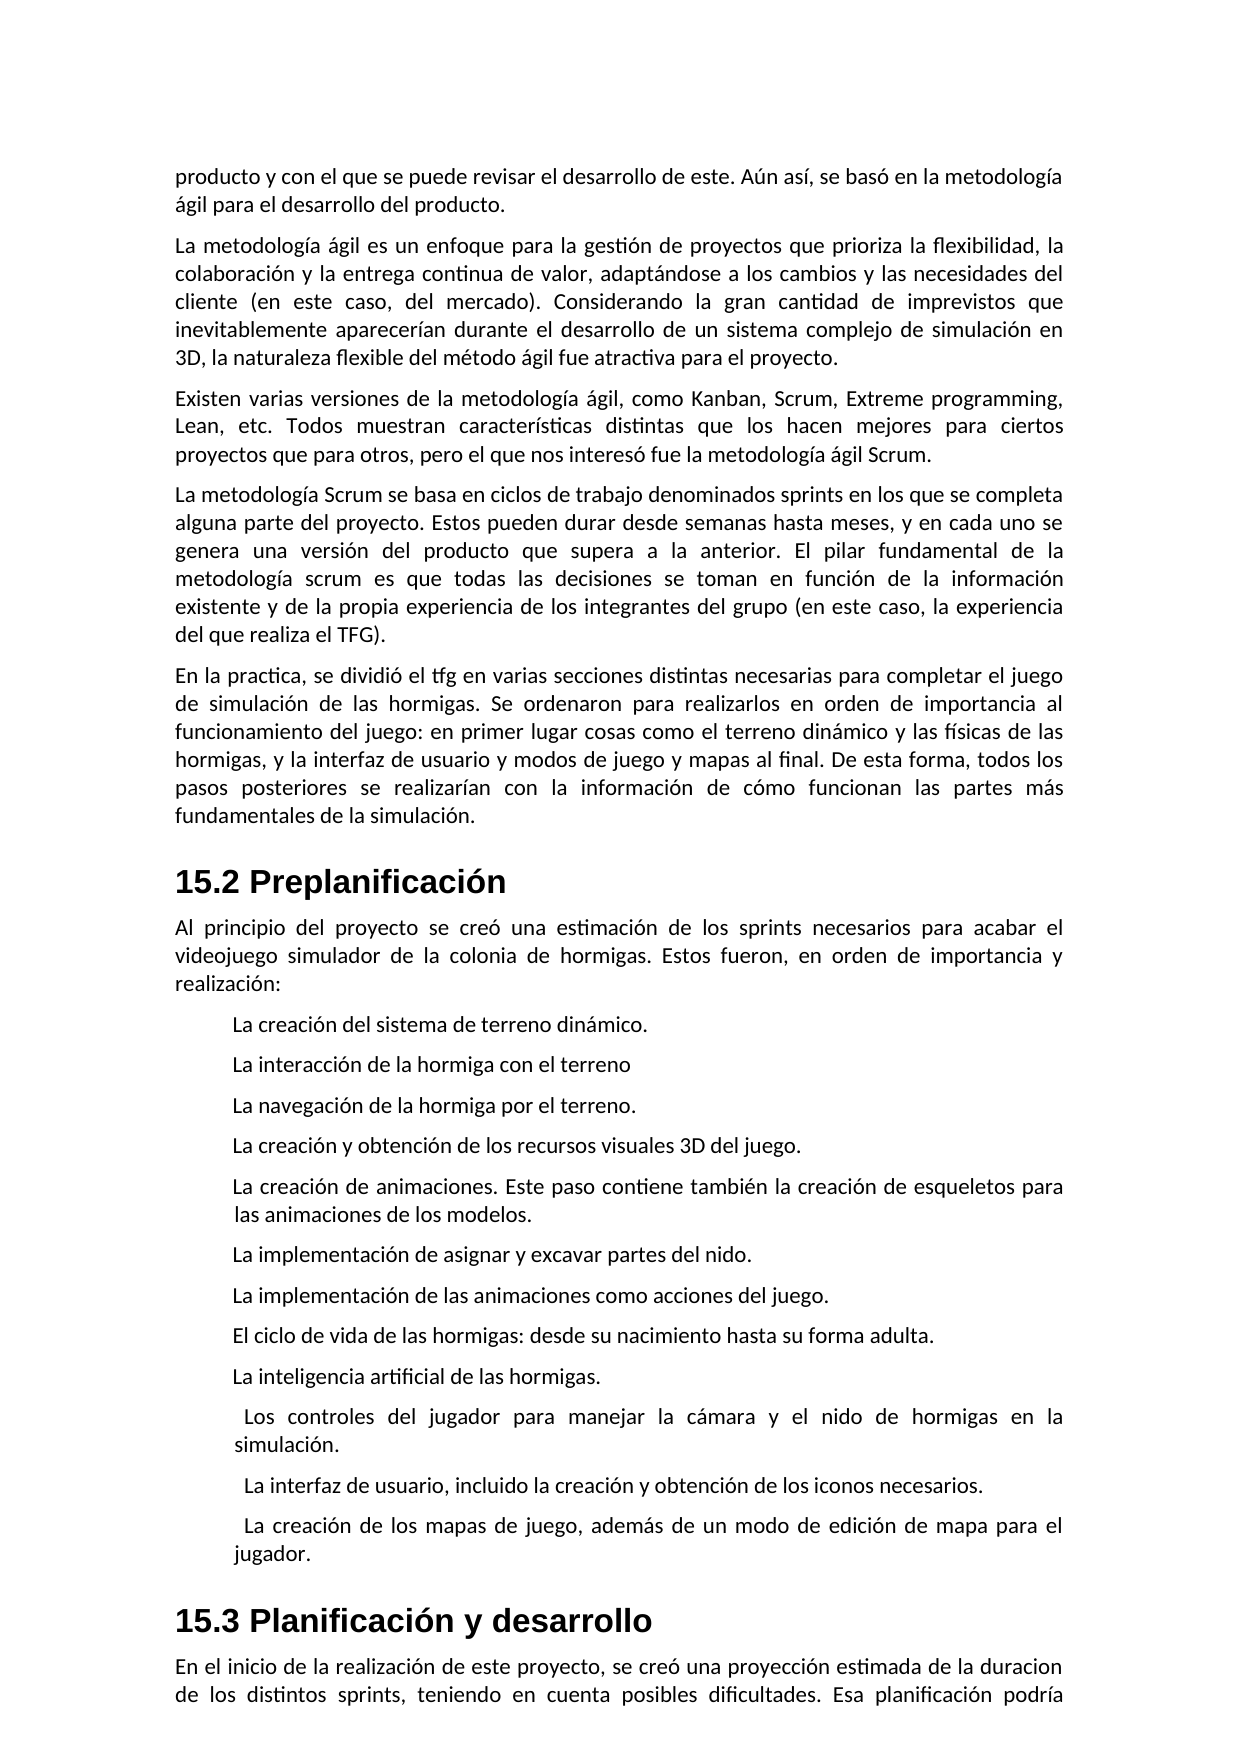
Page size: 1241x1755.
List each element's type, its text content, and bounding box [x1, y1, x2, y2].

text Existen varias versiones de la metodología ágil, como Kanban, Scrum, Extreme programming, Lean, etc. Todos muestran características distintas que los hacen mejores para ciertos proyectos que para otros, pero el que nos interesó fue la metodología ágil Scrum. [175, 384, 1065, 468]
text En la practica, se dividió el tfg en varias secciones distintas necesarias para completar el juego de simulación de las hormigas. Se ordenaron para realizarlos en orden de importancia al funcionamiento del juego: en primer lugar cosas como el terreno dinámico y las físicas de las hormigas, y la interfaz de usuario y modos de juego y mapas al final. De esta forma, todos los pasos posteriores se realizarían con la información de cómo funcionan las partes más fundamentales de la simulación. [175, 661, 1065, 829]
subtitle Preplanificación [175, 862, 1065, 901]
list Los controles del jugador para manejar la cámara y el nido de hormigas en la simulación. [204, 1402, 1065, 1458]
text En el inicio de la realización de este proyecto, se creó una proyección estimada de la duracion de los distintos sprints, teniendo en cuenta posibles dificultades. Esa planificación podría [175, 1652, 1065, 1708]
text La metodología ágil es un enfoque para la gestión de proyectos que prioriza la flexibilidad, la colaboración y la entrega continua de valor, adaptándose a los cambios y las necesidades del cliente (en este caso, del mercado). Considerando la gran cantidad de imprevistos que inevitablemente aparecerían durante el desarrollo de un sistema complejo de simulación en 3D, la naturaleza flexible del método ágil fue atractiva para el proyecto. [175, 231, 1065, 371]
list La interacción de la hormiga con el terreno [204, 1050, 1065, 1078]
list La inteligencia artificial de las hormigas. [204, 1362, 1065, 1390]
subtitle Planificación y desarrollo [175, 1601, 1065, 1639]
list El ciclo de vida de las hormigas: desde su nacimiento hasta su forma adulta. [204, 1321, 1065, 1349]
list La interfaz de usuario, incluido la creación y obtención de los iconos necesarios. [204, 1471, 1065, 1499]
list La creación del sistema de terreno dinámico. [204, 1010, 1065, 1038]
list La implementación de asignar y excavar partes del nido. [204, 1240, 1065, 1268]
text Al principio del proyecto se creó una estimación de los sprints necesarios para acabar el videojuego simulador de la colonia de hormigas. Estos fueron, en orden de importancia y realización: [175, 913, 1065, 997]
list La creación de animaciones. Este paso contiene también la creación de esqueletos para las animaciones de los modelos. [204, 1172, 1065, 1228]
list La creación y obtención de los recursos visuales 3D del juego. [204, 1131, 1065, 1159]
text producto y con el que se puede revisar el desarrollo de este. Aún así, se basó en la metodología ágil para el desarrollo del producto. [175, 162, 1065, 218]
text La metodología Scrum se basa en ciclos de trabajo denominados sprints en los que se completa alguna parte del proyecto. Estos pueden durar desde semanas hasta meses, y en cada uno se genera una versión del producto que supera a la anterior. El pilar fundamental de la metodología scrum es que todas las decisiones se toman en función de la información existente y de la propia experiencia de los integrantes del grupo (en este caso, la experiencia del que realiza el TFG). [175, 480, 1065, 648]
list La navegación de la hormiga por el terreno. [204, 1091, 1065, 1119]
list La creación de los mapas de juego, además de un modo de edición de mapa para el jugador. [204, 1512, 1065, 1568]
list La implementación de las animaciones como acciones del juego. [204, 1281, 1065, 1309]
